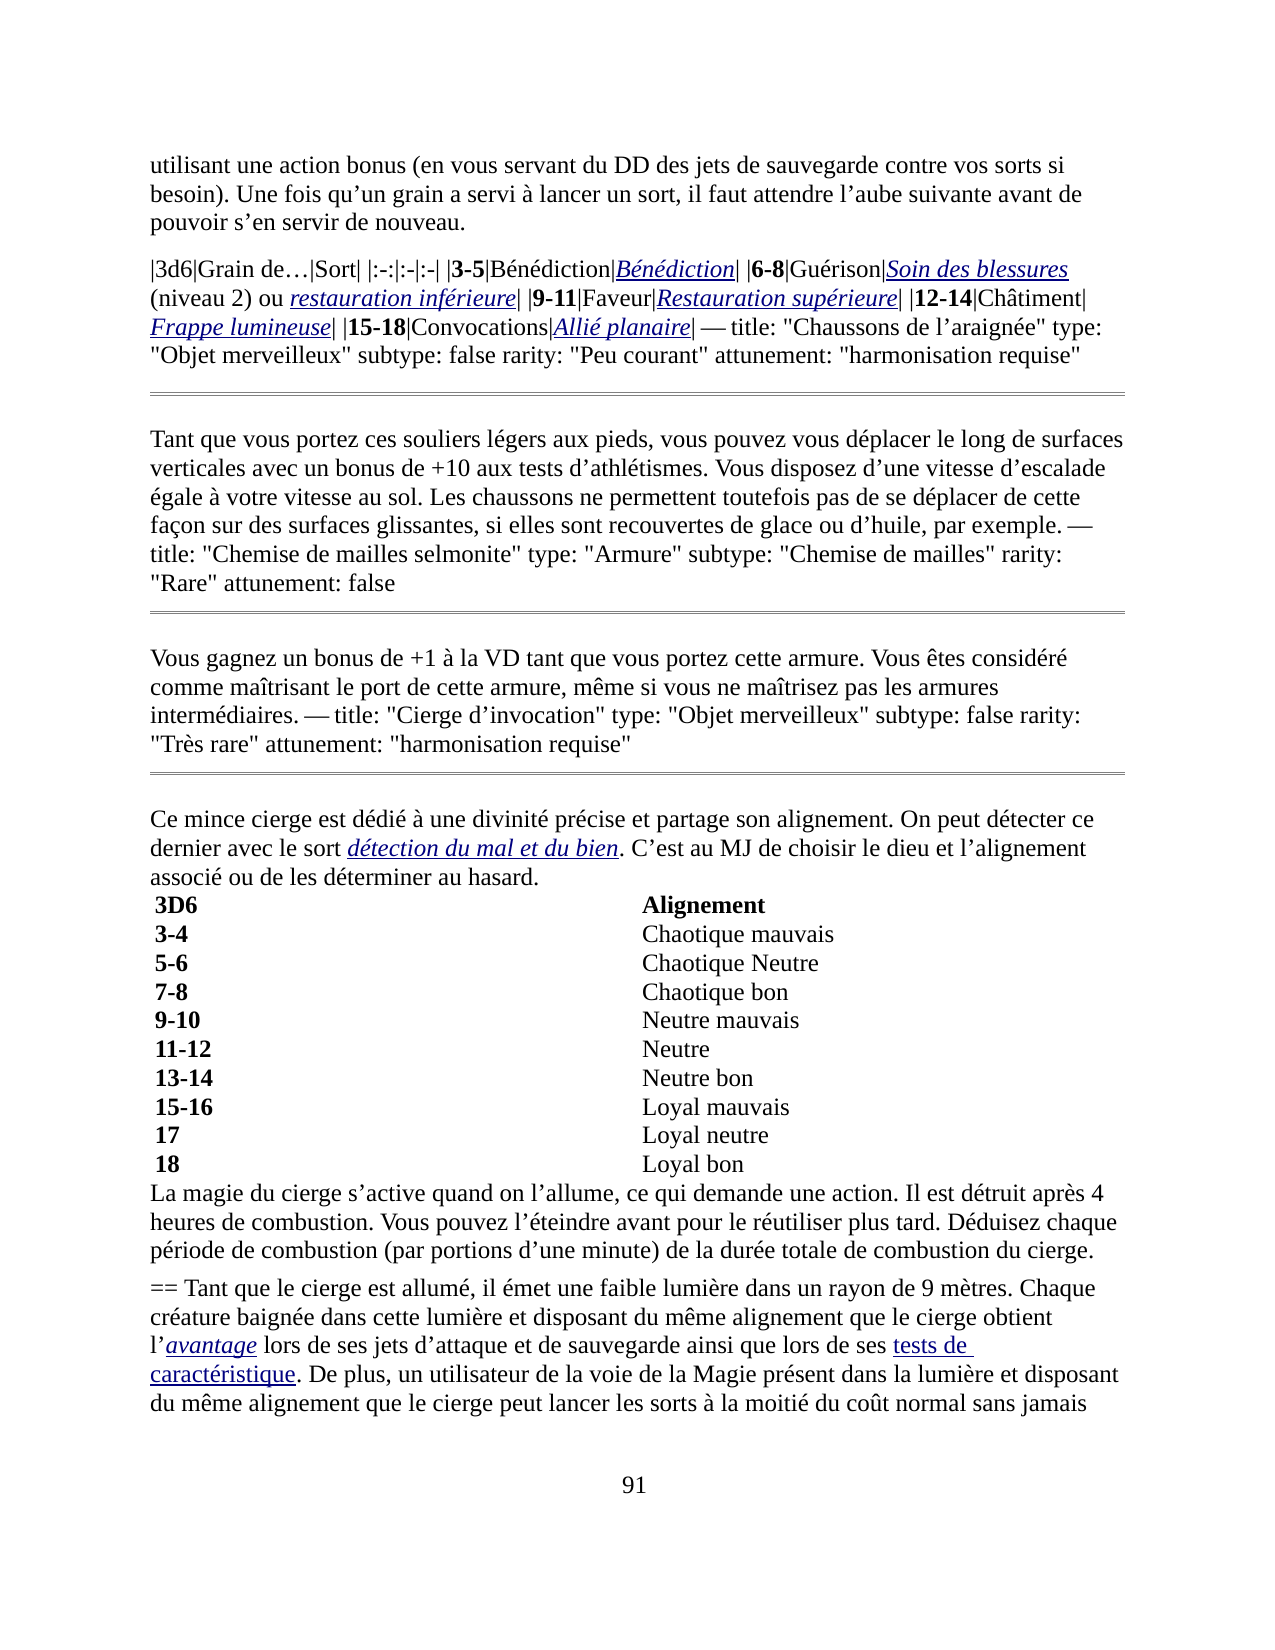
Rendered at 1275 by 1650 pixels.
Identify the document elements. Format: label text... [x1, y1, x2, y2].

text Ce mince cierge est dédié à une divinité précise et partage son alignement. On peut détecter ce dernier avec le sort détection du mal et du bien. C’est au MJ de choisir le dieu et l’alignement associé ou de les déterminer au hasard. [150, 804, 1125, 890]
table_cell Loyal neutre [638, 1120, 1125, 1149]
table_cell Neutre bon [638, 1063, 1125, 1092]
table_cell 5-6 [150, 948, 637, 977]
text utilisant une action bonus (en vous servant du DD des jets de sauvegarde contre vos sorts si besoin). Une fois qu’un grain a servi à lancer un sort, il faut attendre l’aube suivante avant de pouvoir s’en servir de nouveau. [150, 150, 1125, 236]
table_cell 18 [150, 1149, 637, 1178]
text == Tant que le cierge est allumé, il émet une faible lumière dans un rayon de 9 mètres. Chaque créature baignée dans cette lumière et disposant du même alignement que le cierge obtient l’avantage lors de ses jets d’attaque et de sauvegarde ainsi que lors de ses tests de caractéristique. De plus, un utilisateur de la voie de la Magie présent dans la lumière et disposant du même alignement que le cierge peut lancer les sorts à la moitié du coût normal sans jamais [150, 1273, 1125, 1417]
table_header Alignement [638, 890, 1125, 919]
table_cell Loyal mauvais [638, 1092, 1125, 1120]
table_cell Neutre mauvais [638, 1005, 1125, 1034]
text |3d6|Grain de…​|Sort| |:-:|:-|:-| |3-5|Bénédiction|Bénédiction| |6-8|Guérison|Soin des blessures (niveau 2) ou restauration inférieure| |9-11|Faveur|Restauration supérieure| |12-14|Châtiment|Frappe lumineuse| |15-18|Convocations|Allié planaire| — title: "Chaussons de l’araignée" type: "Objet merveilleux" subtype: false rarity: "Peu courant" attunement: "harmonisation requise" [150, 254, 1125, 369]
table_cell Chaotique mauvais [638, 919, 1125, 948]
table_cell Neutre [638, 1034, 1125, 1063]
table_cell 15-16 [150, 1092, 637, 1120]
table_cell 11-12 [150, 1034, 637, 1063]
table_cell 3-4 [150, 919, 637, 948]
table_cell Loyal bon [638, 1149, 1125, 1178]
table_cell 13-14 [150, 1063, 637, 1092]
table_cell 9-10 [150, 1005, 637, 1034]
text Tant que vous portez ces souliers légers aux pieds, vous pouvez vous déplacer le long de surfaces verticales avec un bonus de +10 aux tests d’athlétismes. Vous disposez d’une vitesse d’escalade égale à votre vitesse au sol. Les chaussons ne permettent toutefois pas de se déplacer de cette façon sur des surfaces glissantes, si elles sont recouvertes de glace ou d’huile, par exemple. — title: "Chemise de mailles selmonite" type: "Armure" subtype: "Chemise de mailles" rarity: "Rare" attunement: false [150, 424, 1125, 597]
text Vous gagnez un bonus de +1 à la VD tant que vous portez cette armure. Vous êtes considéré comme maîtrisant le port de cette armure, même si vous ne maîtrisez pas les armures intermédiaires. — title: "Cierge d’invocation" type: "Objet merveilleux" subtype: false rarity: "Très rare" attunement: "harmonisation requise" [150, 643, 1125, 758]
text La magie du cierge s’active quand on l’allume, ce qui demande une action. Il est détruit après 4 heures de combustion. Vous pouvez l’éteindre avant pour le réutiliser plus tard. Déduisez chaque période de combustion (par portions d’une minute) de la durée totale de combustion du cierge. [150, 1178, 1125, 1264]
table_cell Chaotique bon [638, 977, 1125, 1005]
table_cell 7-8 [150, 977, 637, 1005]
table_header 3D6 [150, 890, 637, 919]
table_cell 17 [150, 1120, 637, 1149]
table_cell Chaotique Neutre [638, 948, 1125, 977]
